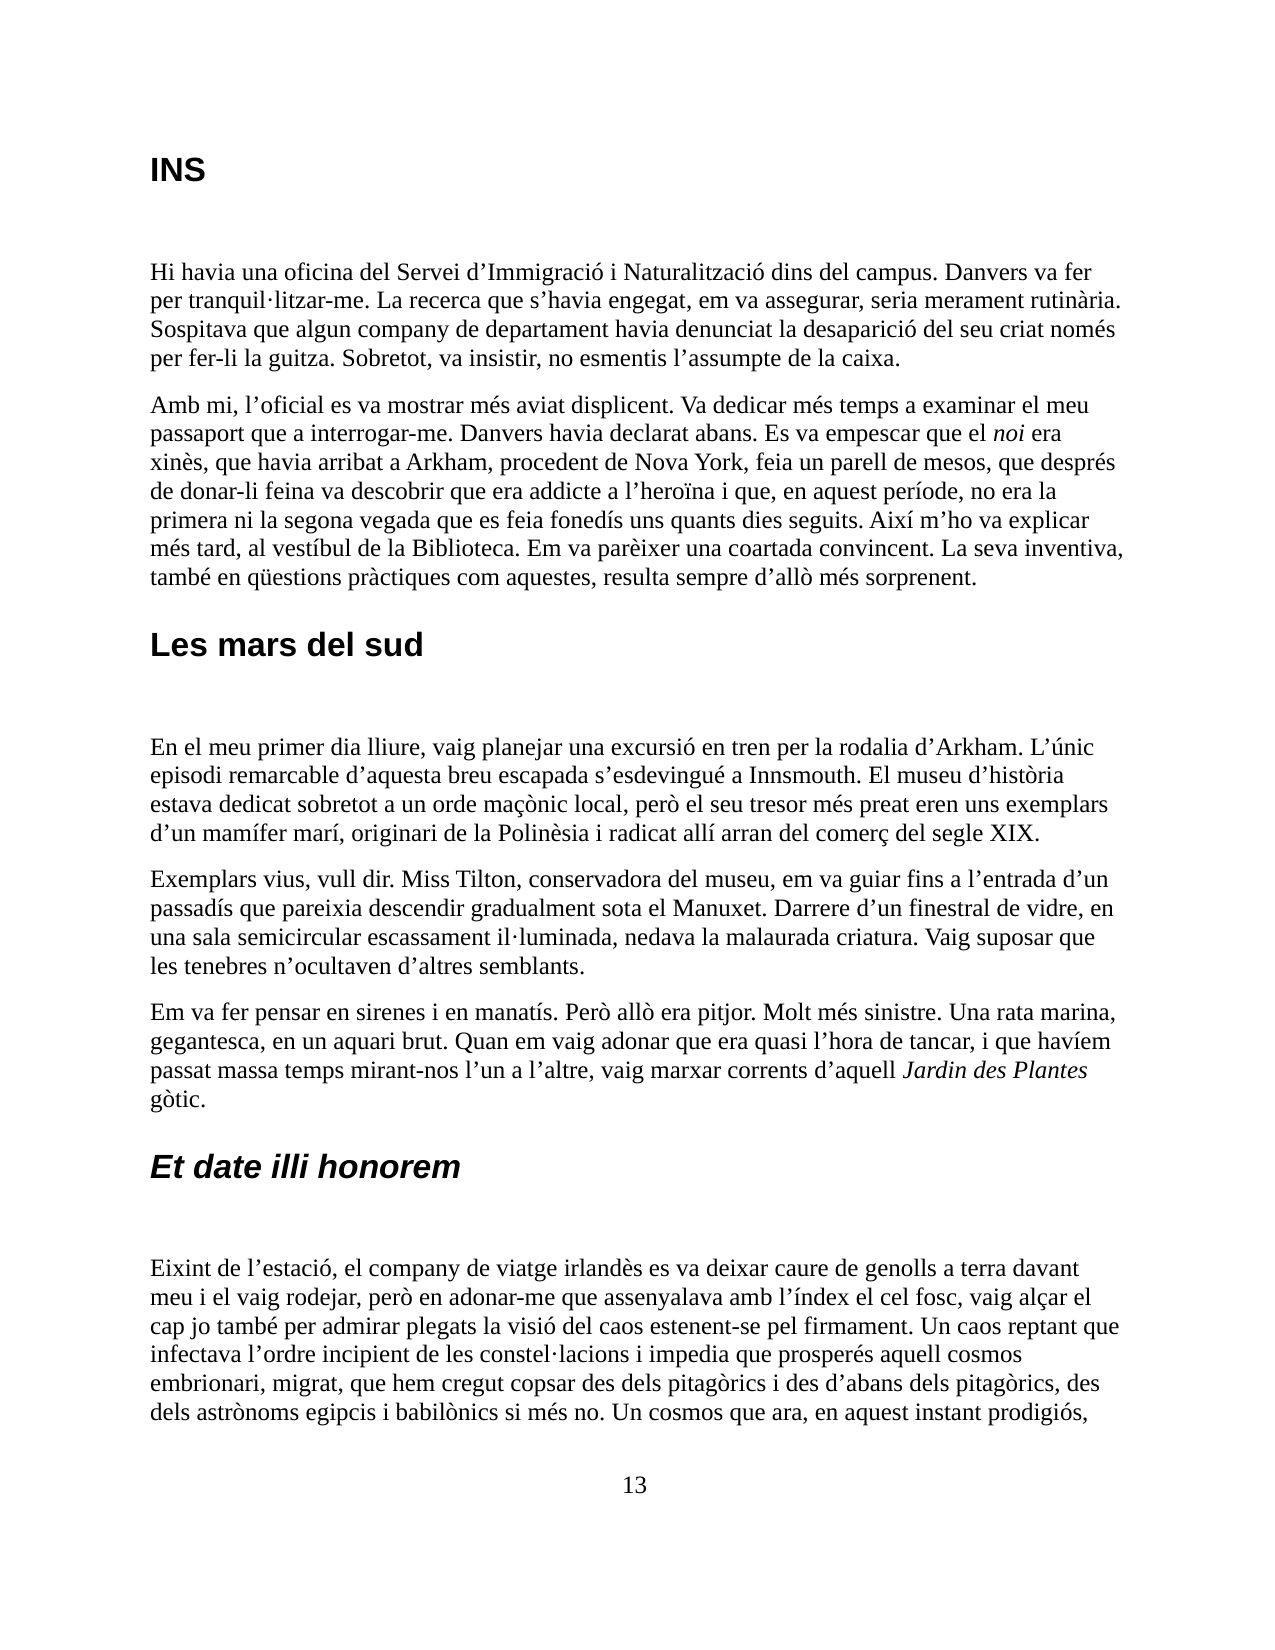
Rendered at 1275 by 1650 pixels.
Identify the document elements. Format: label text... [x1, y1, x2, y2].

subtitle Les mars del sud [150, 625, 1125, 663]
subtitle Et date illi honorem [150, 1146, 1125, 1185]
text En el meu primer dia lliure, vaig planejar una excursió en tren per la rodalia d’Arkham. L’únic episodi remarcable d’aquesta breu escapada s’esdevingué a Innsmouth. El museu d’història estava dedicat sobretot a un orde maçònic local, però el seu tresor més preat eren uns exemplars d’un mamífer marí, originari de la Polinèsia i radicat allí arran del comerç del segle XIX. [150, 732, 1125, 847]
text Hi havia una oficina del Servei d’Immigració i Naturalització dins del campus. Danvers va fer per tranquil·litzar-me. La recerca que s’havia engegat, em va assegurar, seria merament rutinària. Sospitava que algun company de departament havia denunciat la desaparició del seu criat només per fer-li la guitza. Sobretot, va insistir, no esmentis l’assumpte de la caixa. [150, 257, 1125, 372]
text Eixint de l’estació, el company de viatge irlandès es va deixar caure de genolls a terra davant meu i el vaig rodejar, però en adonar-me que assenyalava amb l’índex el cel fosc, vaig alçar el cap jo també per admirar plegats la visió del caos estenent-se pel firmament. Un caos reptant que infectava l’ordre incipient de les constel·lacions i impedia que prosperés aquell cosmos embrionari, migrat, que hem cregut copsar des dels pitagòrics i des d’abans dels pitagòrics, des dels astrònoms egipcis i babilònics si més no. Un cosmos que ara, en aquest instant prodigiós, [150, 1253, 1125, 1426]
subtitle INS [150, 150, 1125, 189]
text Em va fer pensar en sirenes i en manatís. Però allò era pitjor. Molt més sinistre. Una rata marina, gegantesca, en un aquari brut. Quan em vaig adonar que era quasi l’hora de tancar, i que havíem passat massa temps mirant-nos l’un a l’altre, vaig marxar corrents d’aquell Jardin des Plantes gòtic. [150, 997, 1125, 1112]
text Amb mi, l’oficial es va mostrar més aviat displicent. Va dedicar més temps a examinar el meu passaport que a interrogar-me. Danvers havia declarat abans. Es va empescar que el noi era xinès, que havia arribat a Arkham, procedent de Nova York, feia un parell de mesos, que després de donar-li feina va descobrir que era addicte a l’heroïna i que, en aquest període, no era la primera ni la segona vegada que es feia fonedís uns quants dies seguits. Així m’ho va explicar més tard, al vestíbul de la Biblioteca. Em va parèixer una coartada convincent. La seva inventiva, també en qüestions pràctiques com aquestes, resulta sempre d’allò més sorprenent. [150, 390, 1125, 591]
text Exemplars vius, vull dir. Miss Tilton, conservadora del museu, em va guiar fins a l’entrada d’un passadís que pareixia descendir gradualment sota el Manuxet. Darrere d’un finestral de vidre, en una sala semicircular escassament il·luminada, nedava la malaurada criatura. Vaig suposar que les tenebres n’ocultaven d’altres semblants. [150, 864, 1125, 979]
